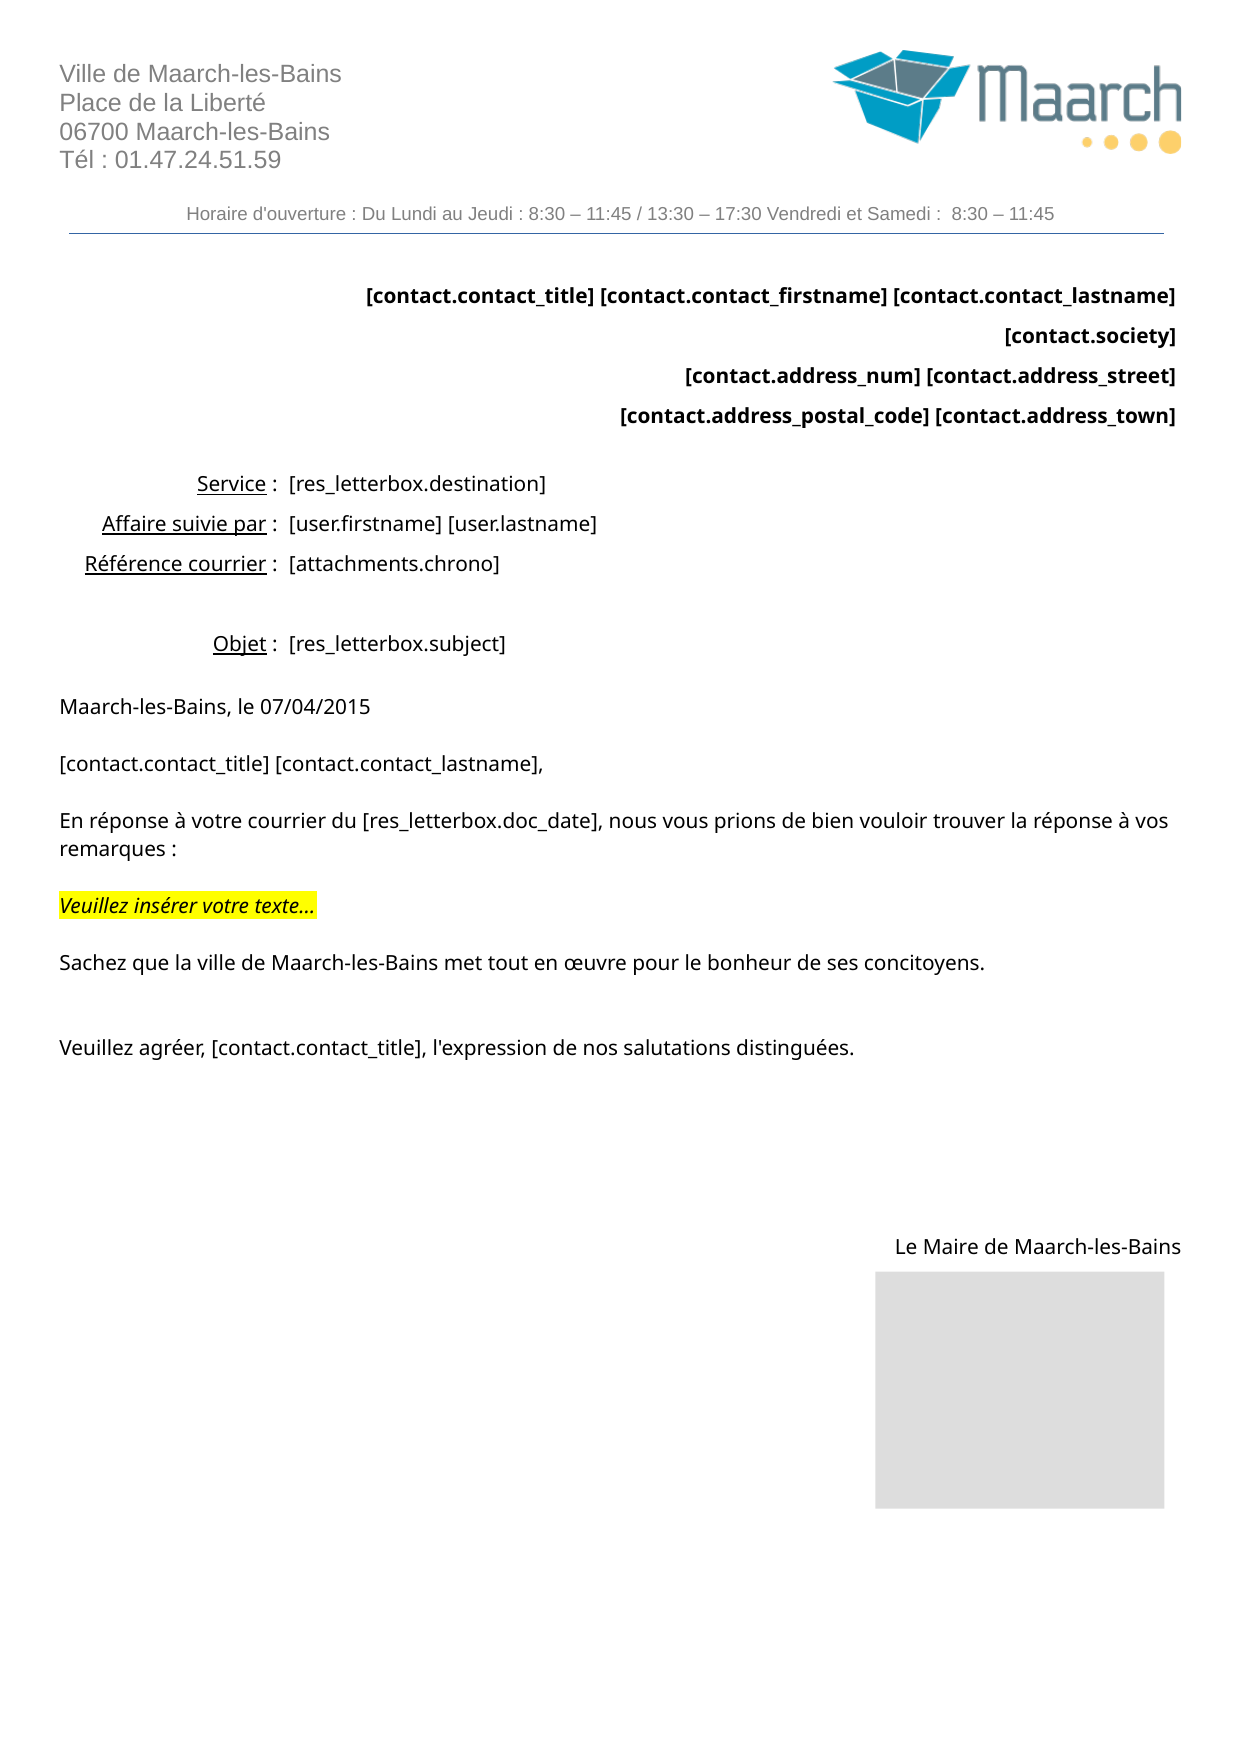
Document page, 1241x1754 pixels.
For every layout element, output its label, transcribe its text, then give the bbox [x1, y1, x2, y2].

table_cell [59, 584, 283, 623]
table_header [res_letterbox.destination] [283, 464, 816, 504]
text Maarch-les-Bains, le 07/04/2015 [59, 692, 1181, 720]
table_cell [contact.society] [60, 315, 1182, 355]
table_cell [contact.address_postal_code] [contact.address_town] [60, 395, 1182, 435]
picture [832, 50, 1182, 154]
table_cell Objet : [59, 623, 283, 663]
text [contact.contact_title] [contact.contact_lastname], [59, 749, 1181, 777]
text Le Maire de Maarch-les-Bains [59, 1232, 1181, 1261]
table_cell [user.firstname] [user.lastname] [283, 504, 816, 543]
text Veuillez agréer, [contact.contact_title], l'expression de nos salutations distinguées. [59, 1033, 1181, 1062]
text Sachez que la ville de Maarch-les-Bains met tout en œuvre pour le bonheur de ses concitoyens. [59, 948, 1181, 976]
text Veuillez insérer votre texte… [59, 891, 1181, 919]
table_header Service : [59, 464, 283, 504]
table_cell Affaire suivie par : [59, 504, 283, 543]
table_cell [res_letterbox.subject] [283, 623, 816, 663]
table_cell [contact.address_num] [contact.address_street] [60, 355, 1182, 395]
table_header [contact.contact_title] [contact.contact_firstname] [contact.contact_lastname] [60, 275, 1182, 315]
table_cell [283, 584, 816, 623]
table_cell Référence courrier : [59, 544, 283, 583]
text En réponse à votre courrier du [res_letterbox.doc_date], nous vous prions de bien vouloir trouver la réponse à vos remarques : [59, 806, 1181, 863]
table_cell [attachments.chrono] [283, 544, 816, 583]
